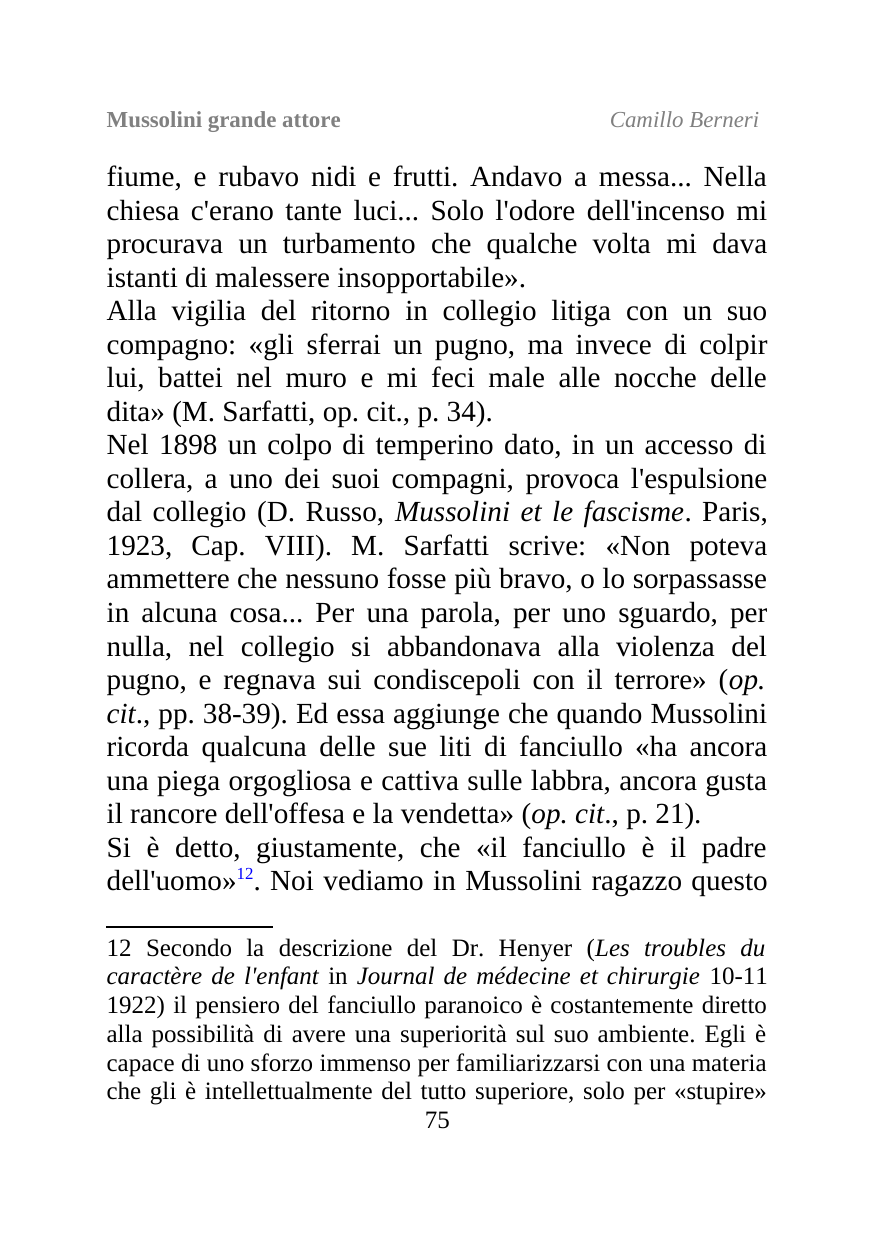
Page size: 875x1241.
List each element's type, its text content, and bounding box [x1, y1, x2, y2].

text fiume, e rubavo nidi e frutti. Andavo a messa... Nella chiesa c'erano tante luci... Solo l'odore dell'incenso mi procurava un turbamento che qualche volta mi dava istanti di malessere insopportabile». [106, 159, 768, 293]
text Secondo la descrizione del Dr. Henyer (Les troubles du caractère de l'enfant in Journal de médecine et chirurgie 10-11 1922) il pensiero del fanciullo paranoico è costantemente diretto alla possibilità di avere una superiorità sul suo ambiente. Egli è capace di uno sforzo immenso per familiarizzarsi con una materia che gli è intellettualmente del tutto superiore, solo per «stupire» [106, 933, 768, 1105]
text Si è detto, giustamente, che «il fanciullo è il padre dell'uomo». Noi vediamo in Mussolini ragazzo questo [106, 830, 768, 897]
text Alla vigilia del ritorno in collegio litiga con un suo compagno: «gli sferrai un pugno, ma invece di colpir lui, battei nel muro e mi feci male alle nocche delle dita» (M. Sarfatti, op. cit., p. 34). [106, 293, 768, 427]
text Nel 1898 un colpo di temperino dato, in un accesso di collera, a uno dei suoi compagni, provoca l'espulsione dal collegio (D. Russo, Mussolini et le fascisme. Paris, 1923, Cap. VIII). M. Sarfatti scrive: «Non poteva ammettere che nessuno fosse più bravo, o lo sorpassasse in alcuna cosa... Per una parola, per uno sguardo, per nulla, nel collegio si abbandonava alla violenza del pugno, e regnava sui condiscepoli con il terrore» (op. cit., pp. 38-39). Ed essa aggiunge che quando Mussolini ricorda qualcuna delle sue liti di fanciullo «ha ancora una piega orgogliosa e cattiva sulle labbra, ancora gusta il rancore dell'offesa e la vendetta» (op. cit., p. 21). [106, 427, 768, 830]
